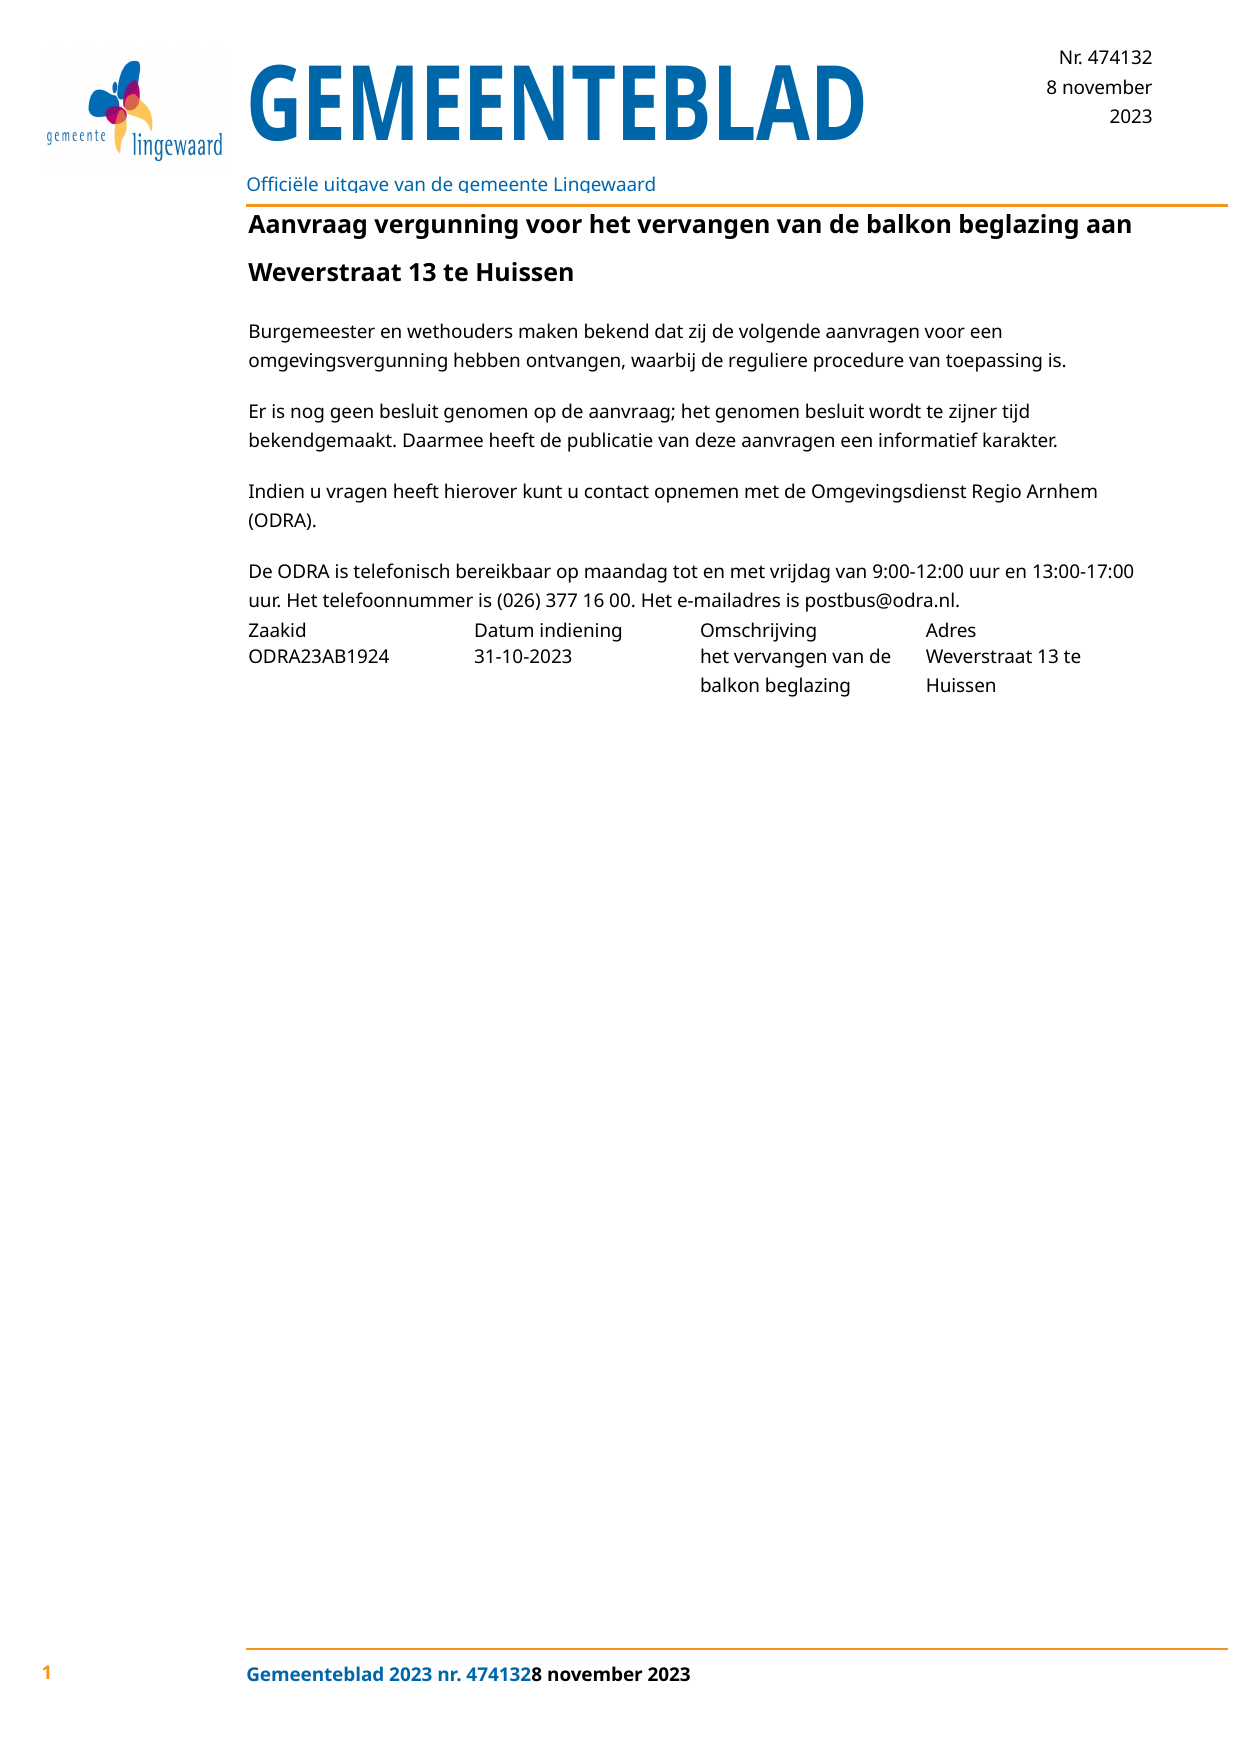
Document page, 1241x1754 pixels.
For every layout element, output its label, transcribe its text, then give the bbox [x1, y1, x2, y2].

text Burgemeester en wethouders maken bekend dat zij de volgende aanvragen voor een omgevingsvergunning hebben ontvangen, waarbij de reguliere procedure van toepassing is. [248, 318, 1152, 373]
picture [41, 47, 231, 172]
text Aanvraag vergunning voor het vervangen van de balkon beglazing aan Weverstraat 13 te Huissen [248, 207, 1152, 288]
table_header Omschrijving [700, 617, 926, 643]
text Indien u vragen heeft hierover kunt u contact opnemen met de Omgevingsdienst Regio Arnhem (ODRA). [248, 478, 1152, 533]
table_header Zaakid [248, 617, 474, 643]
text Er is nog geen besluit genomen op de aanvraag; het genomen besluit wordt te zijner tijd bekendgemaakt. Daarmee heeft de publicatie van deze aanvragen een informatief karakter. [248, 398, 1152, 453]
table_header Datum indiening [474, 617, 700, 643]
table_cell ODRA23AB1924 [248, 643, 474, 698]
text De ODRA is telefonisch bereikbaar op maandag tot en met vrijdag van 9:00-12:00 uur en 13:00-17:00 uur. Het telefoonnummer is (026) 377 16 00. Het e-mailadres is postbus@odra.nl. [248, 558, 1152, 613]
table_cell 31-10-2023 [474, 643, 700, 698]
table_cell Weverstraat 13 te Huissen [926, 643, 1152, 698]
table_header Adres [926, 617, 1152, 643]
table_cell het vervangen van de balkon beglazing [700, 643, 926, 698]
